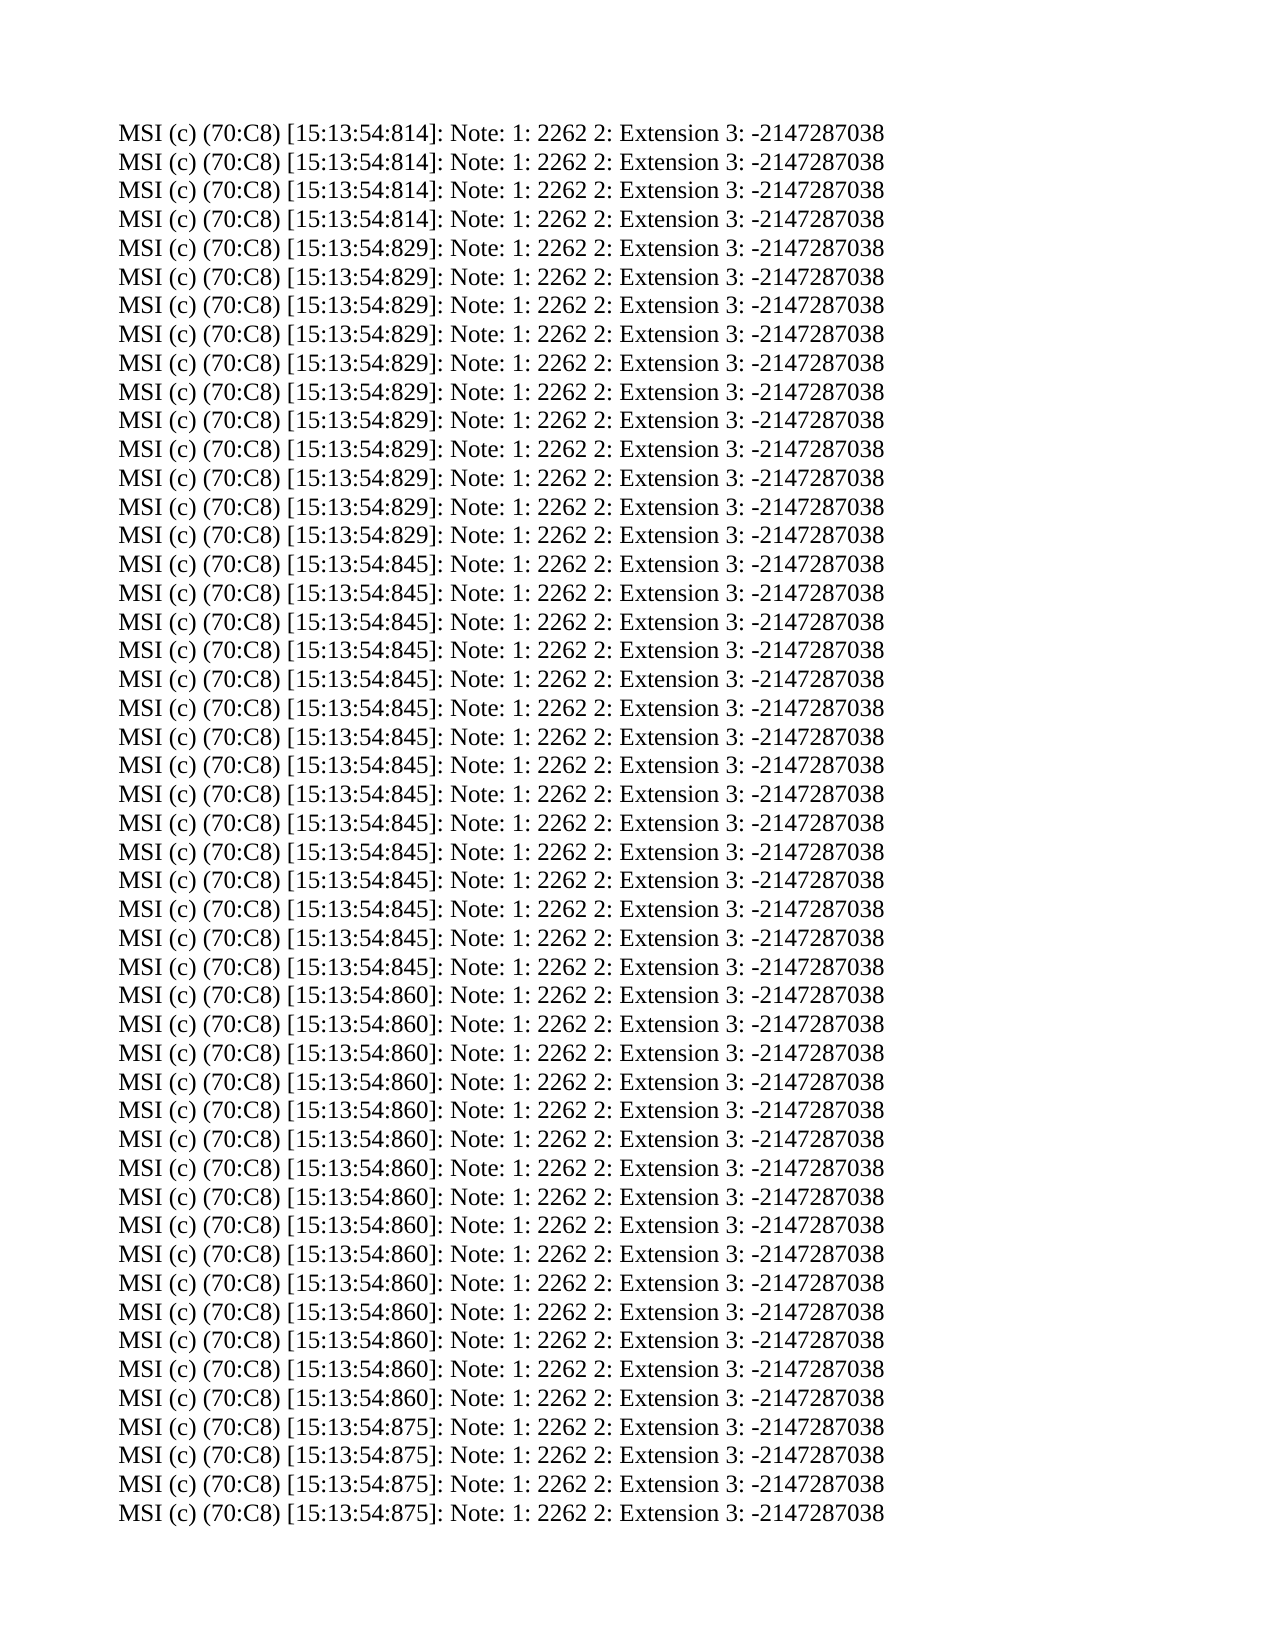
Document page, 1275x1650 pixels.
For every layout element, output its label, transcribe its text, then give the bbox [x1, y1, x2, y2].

text MSI (c) (70:C8) [15:13:54:829]: Note: 1: 2262 2: Extension 3: -2147287038 [118, 233, 1157, 262]
text MSI (c) (70:C8) [15:13:54:829]: Note: 1: 2262 2: Extension 3: -2147287038 [118, 434, 1157, 463]
text MSI (c) (70:C8) [15:13:54:829]: Note: 1: 2262 2: Extension 3: -2147287038 [118, 492, 1157, 521]
text MSI (c) (70:C8) [15:13:54:829]: Note: 1: 2262 2: Extension 3: -2147287038 [118, 521, 1157, 549]
text MSI (c) (70:C8) [15:13:54:845]: Note: 1: 2262 2: Extension 3: -2147287038 [118, 722, 1157, 751]
text MSI (c) (70:C8) [15:13:54:860]: Note: 1: 2262 2: Extension 3: -2147287038 [118, 1354, 1157, 1383]
text MSI (c) (70:C8) [15:13:54:845]: Note: 1: 2262 2: Extension 3: -2147287038 [118, 693, 1157, 722]
text MSI (c) (70:C8) [15:13:54:845]: Note: 1: 2262 2: Extension 3: -2147287038 [118, 923, 1157, 952]
text MSI (c) (70:C8) [15:13:54:875]: Note: 1: 2262 2: Extension 3: -2147287038 [118, 1469, 1157, 1498]
text MSI (c) (70:C8) [15:13:54:845]: Note: 1: 2262 2: Extension 3: -2147287038 [118, 751, 1157, 779]
text MSI (c) (70:C8) [15:13:54:814]: Note: 1: 2262 2: Extension 3: -2147287038 [118, 118, 1157, 147]
text MSI (c) (70:C8) [15:13:54:860]: Note: 1: 2262 2: Extension 3: -2147287038 [118, 1153, 1157, 1182]
text MSI (c) (70:C8) [15:13:54:829]: Note: 1: 2262 2: Extension 3: -2147287038 [118, 406, 1157, 434]
text MSI (c) (70:C8) [15:13:54:875]: Note: 1: 2262 2: Extension 3: -2147287038 [118, 1498, 1157, 1527]
text MSI (c) (70:C8) [15:13:54:814]: Note: 1: 2262 2: Extension 3: -2147287038 [118, 147, 1157, 176]
text MSI (c) (70:C8) [15:13:54:845]: Note: 1: 2262 2: Extension 3: -2147287038 [118, 578, 1157, 607]
text MSI (c) (70:C8) [15:13:54:845]: Note: 1: 2262 2: Extension 3: -2147287038 [118, 866, 1157, 894]
text MSI (c) (70:C8) [15:13:54:860]: Note: 1: 2262 2: Extension 3: -2147287038 [118, 1383, 1157, 1412]
text MSI (c) (70:C8) [15:13:54:829]: Note: 1: 2262 2: Extension 3: -2147287038 [118, 291, 1157, 319]
text MSI (c) (70:C8) [15:13:54:845]: Note: 1: 2262 2: Extension 3: -2147287038 [118, 779, 1157, 808]
text MSI (c) (70:C8) [15:13:54:860]: Note: 1: 2262 2: Extension 3: -2147287038 [118, 981, 1157, 1009]
text MSI (c) (70:C8) [15:13:54:845]: Note: 1: 2262 2: Extension 3: -2147287038 [118, 894, 1157, 923]
text MSI (c) (70:C8) [15:13:54:860]: Note: 1: 2262 2: Extension 3: -2147287038 [118, 1096, 1157, 1124]
text MSI (c) (70:C8) [15:13:54:845]: Note: 1: 2262 2: Extension 3: -2147287038 [118, 808, 1157, 837]
text MSI (c) (70:C8) [15:13:54:829]: Note: 1: 2262 2: Extension 3: -2147287038 [118, 262, 1157, 291]
text MSI (c) (70:C8) [15:13:54:860]: Note: 1: 2262 2: Extension 3: -2147287038 [118, 1067, 1157, 1096]
text MSI (c) (70:C8) [15:13:54:829]: Note: 1: 2262 2: Extension 3: -2147287038 [118, 377, 1157, 406]
text MSI (c) (70:C8) [15:13:54:814]: Note: 1: 2262 2: Extension 3: -2147287038 [118, 204, 1157, 233]
text MSI (c) (70:C8) [15:13:54:845]: Note: 1: 2262 2: Extension 3: -2147287038 [118, 607, 1157, 636]
text MSI (c) (70:C8) [15:13:54:829]: Note: 1: 2262 2: Extension 3: -2147287038 [118, 348, 1157, 377]
text MSI (c) (70:C8) [15:13:54:860]: Note: 1: 2262 2: Extension 3: -2147287038 [118, 1297, 1157, 1326]
text MSI (c) (70:C8) [15:13:54:860]: Note: 1: 2262 2: Extension 3: -2147287038 [118, 1326, 1157, 1354]
text MSI (c) (70:C8) [15:13:54:829]: Note: 1: 2262 2: Extension 3: -2147287038 [118, 463, 1157, 492]
text MSI (c) (70:C8) [15:13:54:875]: Note: 1: 2262 2: Extension 3: -2147287038 [118, 1412, 1157, 1441]
text MSI (c) (70:C8) [15:13:54:860]: Note: 1: 2262 2: Extension 3: -2147287038 [118, 1038, 1157, 1067]
text MSI (c) (70:C8) [15:13:54:814]: Note: 1: 2262 2: Extension 3: -2147287038 [118, 176, 1157, 204]
text MSI (c) (70:C8) [15:13:54:860]: Note: 1: 2262 2: Extension 3: -2147287038 [118, 1009, 1157, 1038]
text MSI (c) (70:C8) [15:13:54:845]: Note: 1: 2262 2: Extension 3: -2147287038 [118, 837, 1157, 866]
text MSI (c) (70:C8) [15:13:54:860]: Note: 1: 2262 2: Extension 3: -2147287038 [118, 1239, 1157, 1268]
text MSI (c) (70:C8) [15:13:54:860]: Note: 1: 2262 2: Extension 3: -2147287038 [118, 1182, 1157, 1211]
text MSI (c) (70:C8) [15:13:54:829]: Note: 1: 2262 2: Extension 3: -2147287038 [118, 319, 1157, 348]
text MSI (c) (70:C8) [15:13:54:845]: Note: 1: 2262 2: Extension 3: -2147287038 [118, 664, 1157, 693]
text MSI (c) (70:C8) [15:13:54:860]: Note: 1: 2262 2: Extension 3: -2147287038 [118, 1268, 1157, 1297]
text MSI (c) (70:C8) [15:13:54:845]: Note: 1: 2262 2: Extension 3: -2147287038 [118, 952, 1157, 981]
text MSI (c) (70:C8) [15:13:54:860]: Note: 1: 2262 2: Extension 3: -2147287038 [118, 1124, 1157, 1153]
text MSI (c) (70:C8) [15:13:54:860]: Note: 1: 2262 2: Extension 3: -2147287038 [118, 1211, 1157, 1239]
text MSI (c) (70:C8) [15:13:54:875]: Note: 1: 2262 2: Extension 3: -2147287038 [118, 1441, 1157, 1469]
text MSI (c) (70:C8) [15:13:54:845]: Note: 1: 2262 2: Extension 3: -2147287038 [118, 549, 1157, 578]
text MSI (c) (70:C8) [15:13:54:845]: Note: 1: 2262 2: Extension 3: -2147287038 [118, 636, 1157, 664]
